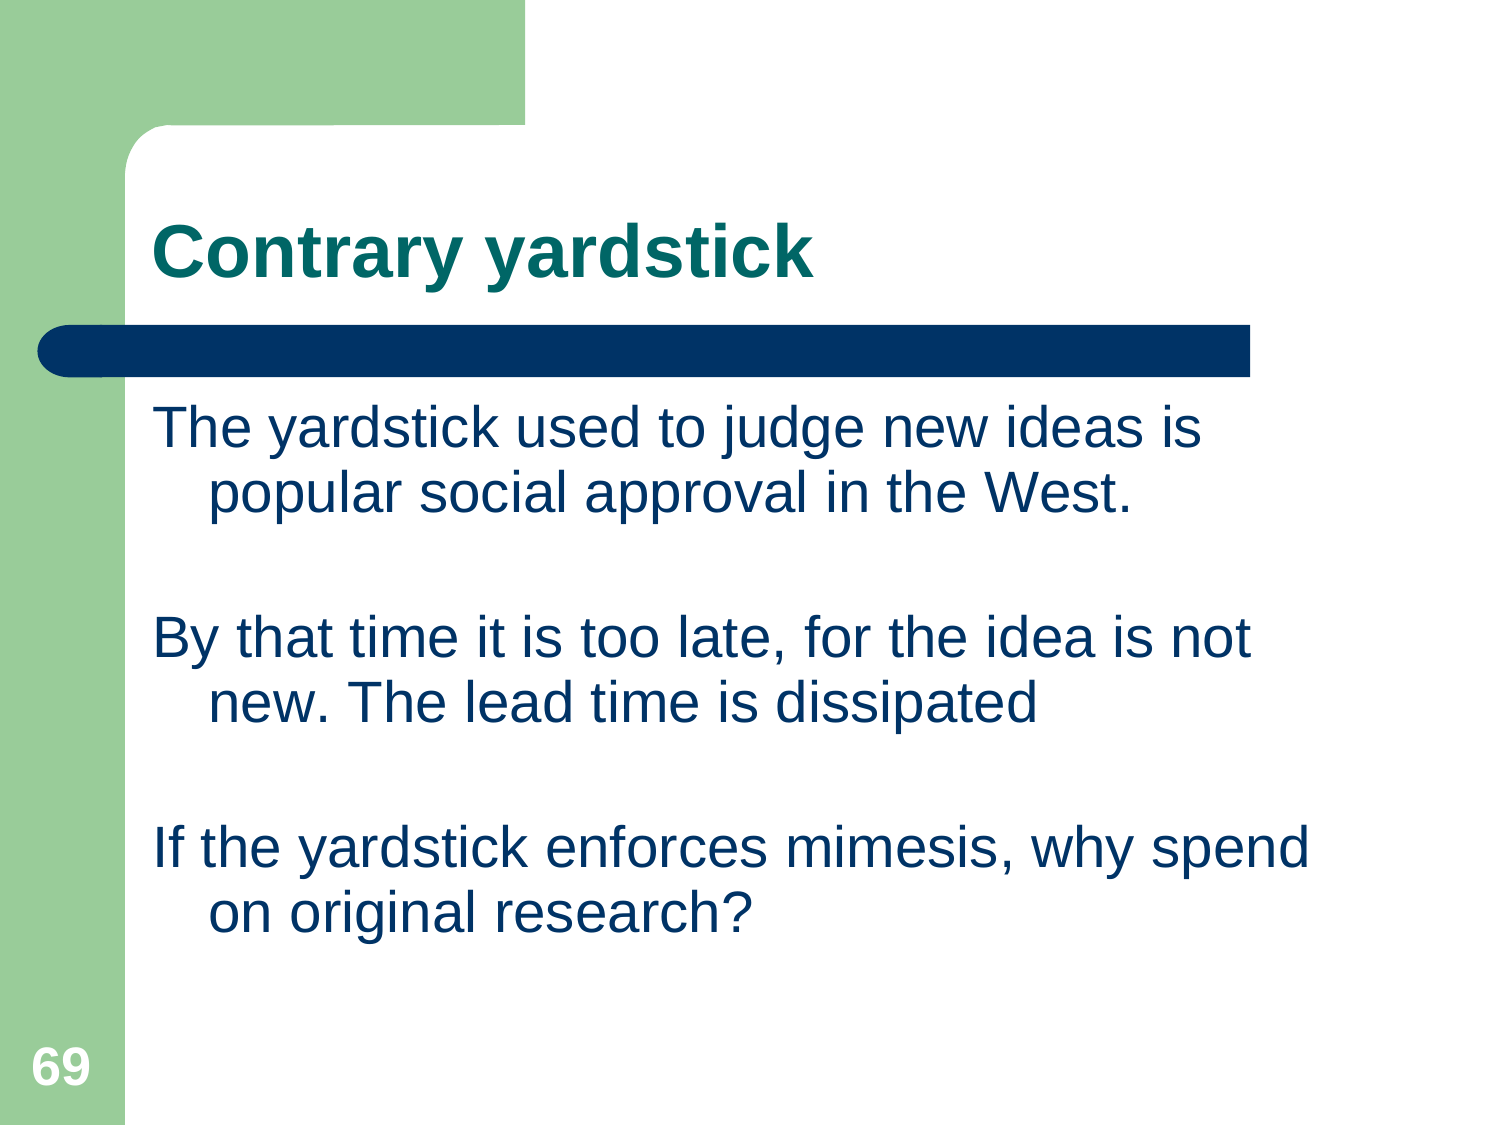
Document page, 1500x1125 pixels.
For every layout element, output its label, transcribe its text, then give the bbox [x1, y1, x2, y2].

list The yardstick used to judge new ideas is popular social approval in the West. By that time it is too late, for the idea is not new. The lead time is dissipated If the yardstick enforces mimesis, why spend on original research? [137, 387, 1400, 999]
title Contrary yardstick [136, 136, 1414, 301]
